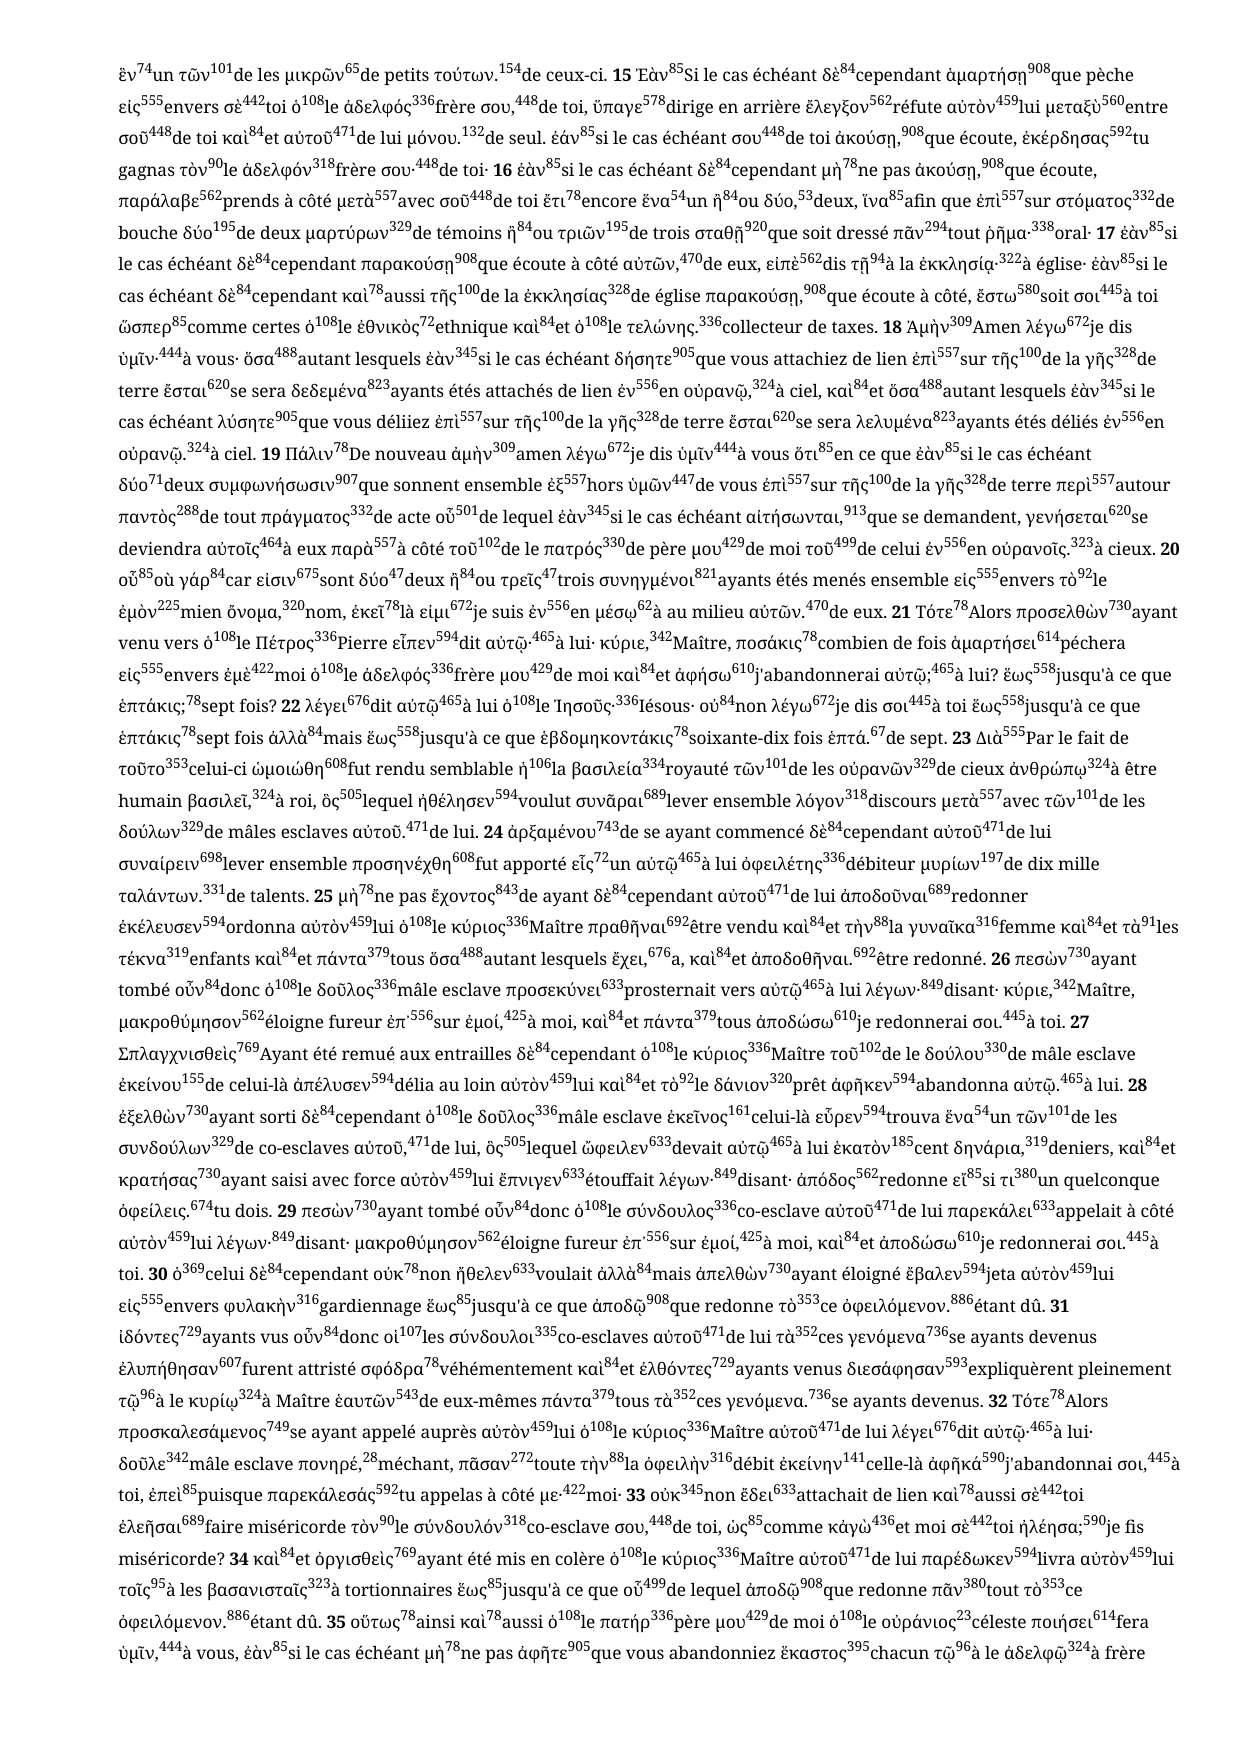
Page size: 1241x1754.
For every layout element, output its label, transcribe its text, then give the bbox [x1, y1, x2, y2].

text 1 Ἐν556En ἐκείνῃ147à celle-là τῇ94à la ὥρᾳ322à heure προσῆλθον593vinrent vers οἱ107les μαθηταὶ335disciples τῷ96à le Ἰησοῦ324à Iésous λέγοντες·848disants· τίς415quel ἄρα78par conséquent μείζων48plus grand ἐστὶν676est ἐν556en τῇ94à la βασιλείᾳ322à royauté τῶν101de les οὐρανῶν;329de cieux? 2 καὶ84et προσκαλεσάμενος749se ayant appelé auprès παιδίον320jeune enfant ἔστησεν594dressa αὐτὸ461lui ἐν556en μέσῳ62à au milieu αὐτῶν470de eux 3 καὶ84et εἶπεν·594dit· ἀμὴν309amen λέγω672je dis ὑμῖν,444à vous, ἐὰν85si le cas échéant μὴ78ne pas στραφῆτε917que vous soyez tourné καὶ84et γένησθε911que vous vous deveniez ὡς85comme τὰ109les παιδία,337jeunes enfants, οὐ78non μὴ78ne pas εἰσέλθητε905que vous veniez à l'intérieur εἰς555envers τὴν88la βασιλείαν316royauté τῶν101de les οὐρανῶν.329de cieux. 4 ὅστις505lequel un quelconque οὖν84donc ταπεινώσει614baissera ἑαυτὸν535lui-même ὡς85comme τὸ110le παιδίον338jeune enfant τοῦτο,163celui-ci, οὗτός369celui-ci ἐστιν676est ὁ108le μείζων23plus grand ἐν556en τῇ94à la βασιλείᾳ322à royauté τῶν101de les οὐρανῶν.329de cieux. 5 καὶ84et ὃς505lequel ἐὰν345si le cas échéant δέξηται914que se accepte ἓν186un παιδίον320jeune enfant τοιοῦτο145tel ἐπὶ556sur τῷ98à le ὀνόματί326à nom μου,429de moi, ἐμὲ422moi δέχεται.682se accepte. 6 Ὃς505Lequel δ᾽84cependant ἂν345le cas échéant σκανδαλίσῃ908que scandalise ἕνα54un τῶν101de les μικρῶν65de petits τούτων154de ceux-ci τῶν362de ceux πιστευόντων842de croyants εἰς555envers ἐμέ,422moi, συμφέρει676est opportun αὐτῷ465à lui ἵνα85afin que κρεμασθῇ920que soit suspendu μύλος336meule ὀνικὸς23d'âne περὶ555autour τὸν90le τράχηλον318cou αὐτοῦ471de lui καὶ84et καταποντισθῇ920que soit immergé de haut en bas ἐν556en τῷ98à le πελάγει326à haute mer τῆς100de la θαλάσσης.328de mer. 7 Οὐαὶ309Ouai τῷ96à le κόσμῳ324à monde ἀπὸ557au loin τῶν103de les σκανδάλων·331de scandales· ἀνάγκη334nécessité γὰρ84car ἔστιν676est ἐλθεῖν689venir τὰ91les σκάνδαλα,319scandales, πλὴν84toutefois οὐαὶ309Ouai τῷ96à le ἀνθρώπῳ324à être humain δι᾽557par οὗ499de lequel τὸ110le σκάνδαλον338scandale ἔρχεται.682se vient. 8 Εἰ85Si δὲ84cependant ἡ106la χείρ334main σου448de toi ἢ84ou ὁ108le πούς336pied σου448de toi σκανδαλίζει676scandalise σε,442toi, ἔκκοψον562coupe à l'excès αὐτὸν459lui καὶ84et βάλε562jette ἀπὸ557au loin σοῦ·448de toi· καλόν50beau σοί445à toi ἐστιν676est εἰσελθεῖν689venir à l'intérieur εἰς555envers τὴν88la ζωὴν316vie κυλλὸν54estropié ἢ84ou χωλὸν54boiteux ἢ84ou δύο181deux χεῖρας315mains ἢ84ou δύο183deux πόδας317pieds ἔχοντα831ayant βληθῆναι692être jeté εἰς555envers τὸ92le πῦρ320feu τὸ92le αἰώνιον.6éternel. 9 καὶ84et εἰ85si ὁ108le ὀφθαλμός336oeil σου448de toi σκανδαλίζει676scandalise σε,442toi, ἔξελε562extrais αὐτὸν459lui καὶ84et βάλε562jette ἀπὸ557au loin σοῦ·448de toi· καλόν50beau σοί445à toi ἐστιν676est μονόφθαλμον54d'un oeil εἰς555envers τὴν88la ζωὴν316vie εἰσελθεῖν689venir à l'intérieur ἢ84ou δύο183deux ὀφθαλμοὺς317yeux ἔχοντα831ayant βληθῆναι692être jeté εἰς555envers τὴν88la γέενναν316géhenne τοῦ104de le πυρός.332de feu. 10 Ὁρᾶτε577Voyez μὴ85ne pas καταφρονήσητε905que vous méprisiez ἑνὸς66de un τῶν101de les μικρῶν65de petits τούτων·154de ceux-ci· λέγω672je dis γὰρ84car ὑμῖν444à vous ὅτι85en ce que οἱ107les ἄγγελοι335messagers αὐτῶν470de eux ἐν556en οὐρανοῖς323à cieux διὰ557par παντὸς391de tout βλέπουσιν675regardent τὸ92le πρόσωπον320face τοῦ102de le πατρός330de père μου429de moi τοῦ499de celui ἐν556en οὐρανοῖς.323à cieux. 11 undefined 12 Τί404Quel ὑμῖν444à vous δοκεῖ;676estime? ἐὰν85si le cas échéant γένηταί914que se devienne τινι280à un quelconque ἀνθρώπῳ324à être humain ἑκατὸν203cent πρόβατα337brebis καὶ84et πλανηθῇ920que soit égaré ἓν74un ἐξ557hors αὐτῶν,472de eux, οὐχὶ345non pas ἀφήσει614abandonnera τὰ91les ἐνενήκοντα55quatre-vingt-dix ἐννέα55neuf ἐπὶ555sur τὰ91les ὄρη319montagnes καὶ84et πορευθεὶς769ayant été allé ζητεῖ676cherche τὸ353ce πλανώμενον;886étant égaré? 13 καὶ84et ἐὰν85si le cas échéant γένηται914que se devienne εὑρεῖν689trouver αὐτό,461lui, ἀμὴν309amen λέγω672je dis ὑμῖν444à vous ὅτι85en ce que χαίρει676est de joie ἐπ᾽556sur αὐτῷ467à lui μᾶλλον78davantage ἢ84ou ἐπὶ556sur τοῖς97à les ἐνενήκοντα61à quatre-vingt-dix ἐννέα61à neuf τοῖς358à ces μὴ78ne pas πεπλανημένοις.811à ayants étés égarés. 14 οὕτως78ainsi οὐκ78non ἔστιν676est θέλημα338volonté ἔμπροσθεν560en devers τοῦ102de le πατρὸς330de père ὑμῶν447de vous τοῦ499de celui ἐν556en οὐρανοῖς323à cieux ἵνα85afin que ἀπόληται914que se perde au loin ἓν74un τῶν101de les μικρῶν65de petits τούτων.154de ceux-ci. 15 Ἐὰν85Si le cas échéant δὲ84cependant ἁμαρτήσῃ908que pèche εἰς555envers σὲ442toi ὁ108le ἀδελφός336frère σου,448de toi, ὕπαγε578dirige en arrière ἔλεγξον562réfute αὐτὸν459lui μεταξὺ560entre σοῦ448de toi καὶ84et αὐτοῦ471de lui μόνου.132de seul. ἐάν85si le cas échéant σου448de toi ἀκούσῃ,908que écoute, ἐκέρδησας592tu gagnas τὸν90le ἀδελφόν318frère σου·448de toi· 16 ἐὰν85si le cas échéant δὲ84cependant μὴ78ne pas ἀκούσῃ,908que écoute, παράλαβε562prends à côté μετὰ557avec σοῦ448de toi ἔτι78encore ἕνα54un ἢ84ou δύο,53deux, ἵνα85afin que ἐπὶ557sur στόματος332de bouche δύο195de deux μαρτύρων329de témoins ἢ84ou τριῶν195de trois σταθῇ920que soit dressé πᾶν294tout ῥῆμα·338oral· 17 ἐὰν85si le cas échéant δὲ84cependant παρακούσῃ908que écoute à côté αὐτῶν,470de eux, εἰπὲ562dis τῇ94à la ἐκκλησίᾳ·322à église· ἐὰν85si le cas échéant δὲ84cependant καὶ78aussi τῆς100de la ἐκκλησίας328de église παρακούσῃ,908que écoute à côté, ἔστω580soit σοι445à toi ὥσπερ85comme certes ὁ108le ἐθνικὸς72ethnique καὶ84et ὁ108le τελώνης.336collecteur de taxes. 18 Ἀμὴν309Amen λέγω672je dis ὑμῖν·444à vous· ὅσα488autant lesquels ἐὰν345si le cas échéant δήσητε905que vous attachiez de lien ἐπὶ557sur τῆς100de la γῆς328de terre ἔσται620se sera δεδεμένα823ayants étés attachés de lien ἐν556en οὐρανῷ,324à ciel, καὶ84et ὅσα488autant lesquels ἐὰν345si le cas échéant λύσητε905que vous déliiez ἐπὶ557sur τῆς100de la γῆς328de terre ἔσται620se sera λελυμένα823ayants étés déliés ἐν556en οὐρανῷ.324à ciel. 19 Πάλιν78De nouveau ἀμὴν309amen λέγω672je dis ὑμῖν444à vous ὅτι85en ce que ἐὰν85si le cas échéant δύο71deux συμφωνήσωσιν907que sonnent ensemble ἐξ557hors ὑμῶν447de vous ἐπὶ557sur τῆς100de la γῆς328de terre περὶ557autour παντὸς288de tout πράγματος332de acte οὗ501de lequel ἐὰν345si le cas échéant αἰτήσωνται,913que se demandent, γενήσεται620se deviendra αὐτοῖς464à eux παρὰ557à côté τοῦ102de le πατρός330de père μου429de moi τοῦ499de celui ἐν556en οὐρανοῖς.323à cieux. 20 οὗ85où γάρ84car εἰσιν675sont δύο47deux ἢ84ou τρεῖς47trois συνηγμένοι821ayants étés menés ensemble εἰς555envers τὸ92le ἐμὸν225mien ὄνομα,320nom, ἐκεῖ78là εἰμι672je suis ἐν556en μέσῳ62à au milieu αὐτῶν.470de eux. 21 Τότε78Alors προσελθὼν730ayant venu vers ὁ108le Πέτρος336Pierre εἶπεν594dit αὐτῷ·465à lui· κύριε,342Maître, ποσάκις78combien de fois ἁμαρτήσει614péchera εἰς555envers ἐμὲ422moi ὁ108le ἀδελφός336frère μου429de moi καὶ84et ἀφήσω610j'abandonnerai αὐτῷ;465à lui? ἕως558jusqu'à ce que ἑπτάκις;78sept fois? 22 λέγει676dit αὐτῷ465à lui ὁ108le Ἰησοῦς·336Iésous· οὐ84non λέγω672je dis σοι445à toi ἕως558jusqu'à ce que ἑπτάκις78sept fois ἀλλὰ84mais ἕως558jusqu'à ce que ἑβδομηκοντάκις78soixante-dix fois ἑπτά.67de sept. 23 Διὰ555Par le fait de τοῦτο353celui-ci ὡμοιώθη608fut rendu semblable ἡ106la βασιλεία334royauté τῶν101de les οὐρανῶν329de cieux ἀνθρώπῳ324à être humain βασιλεῖ,324à roi, ὃς505lequel ἠθέλησεν594voulut συνᾶραι689lever ensemble λόγον318discours μετὰ557avec τῶν101de les δούλων329de mâles esclaves αὐτοῦ.471de lui. 24 ἀρξαμένου743de se ayant commencé δὲ84cependant αὐτοῦ471de lui συναίρειν698lever ensemble προσηνέχθη608fut apporté εἷς72un αὐτῷ465à lui ὀφειλέτης336débiteur μυρίων197de dix mille ταλάντων.331de talents. 25 μὴ78ne pas ἔχοντος843de ayant δὲ84cependant αὐτοῦ471de lui ἀποδοῦναι689redonner ἐκέλευσεν594ordonna αὐτὸν459lui ὁ108le κύριος336Maître πραθῆναι692être vendu καὶ84et τὴν88la γυναῖκα316femme καὶ84et τὰ91les τέκνα319enfants καὶ84et πάντα379tous ὅσα488autant lesquels ἔχει,676a, καὶ84et ἀποδοθῆναι.692être redonné. 26 πεσὼν730ayant tombé οὖν84donc ὁ108le δοῦλος336mâle esclave προσεκύνει633prosternait vers αὐτῷ465à lui λέγων·849disant· κύριε,342Maître, μακροθύμησον562éloigne fureur ἐπ᾽556sur ἐμοί,425à moi, καὶ84et πάντα379tous ἀποδώσω610je redonnerai σοι.445à toi. 27 Σπλαγχνισθεὶς769Ayant été remué aux entrailles δὲ84cependant ὁ108le κύριος336Maître τοῦ102de le δούλου330de mâle esclave ἐκείνου155de celui-là ἀπέλυσεν594délia au loin αὐτὸν459lui καὶ84et τὸ92le δάνιον320prêt ἀφῆκεν594abandonna αὐτῷ.465à lui. 28 ἐξελθὼν730ayant sorti δὲ84cependant ὁ108le δοῦλος336mâle esclave ἐκεῖνος161celui-là εὗρεν594trouva ἕνα54un τῶν101de les συνδούλων329de co-esclaves αὐτοῦ,471de lui, ὃς505lequel ὤφειλεν633devait αὐτῷ465à lui ἑκατὸν185cent δηνάρια,319deniers, καὶ84et κρατήσας730ayant saisi avec force αὐτὸν459lui ἔπνιγεν633étouffait λέγων·849disant· ἀπόδος562redonne εἴ85si τι380un quelconque ὀφείλεις.674tu dois. 29 πεσὼν730ayant tombé οὖν84donc ὁ108le σύνδουλος336co-esclave αὐτοῦ471de lui παρεκάλει633appelait à côté αὐτὸν459lui λέγων·849disant· μακροθύμησον562éloigne fureur ἐπ᾽556sur ἐμοί,425à moi, καὶ84et ἀποδώσω610je redonnerai σοι.445à toi. 30 ὁ369celui δὲ84cependant οὐκ78non ἤθελεν633voulait ἀλλὰ84mais ἀπελθὼν730ayant éloigné ἔβαλεν594jeta αὐτὸν459lui εἰς555envers φυλακὴν316gardiennage ἕως85jusqu'à ce que ἀποδῷ908que redonne τὸ353ce ὀφειλόμενον.886étant dû. 31 ἰδόντες729ayants vus οὖν84donc οἱ107les σύνδουλοι335co-esclaves αὐτοῦ471de lui τὰ352ces γενόμενα736se ayants devenus ἐλυπήθησαν607furent attristé σφόδρα78véhémentement καὶ84et ἐλθόντες729ayants venus διεσάφησαν593expliquèrent pleinement τῷ96à le κυρίῳ324à Maître ἑαυτῶν543de eux-mêmes πάντα379tous τὰ352ces γενόμενα.736se ayants devenus. 32 Τότε78Alors προσκαλεσάμενος749se ayant appelé auprès αὐτὸν459lui ὁ108le κύριος336Maître αὐτοῦ471de lui λέγει676dit αὐτῷ·465à lui· δοῦλε342mâle esclave πονηρέ,28méchant, πᾶσαν272toute τὴν88la ὀφειλὴν316débit ἐκείνην141celle-là ἀφῆκά590j'abandonnai σοι,445à toi, ἐπεὶ85puisque παρεκάλεσάς592tu appelas à côté με·422moi· 33 οὐκ345non ἔδει633attachait de lien καὶ78aussi σὲ442toi ἐλεῆσαι689faire miséricorde τὸν90le σύνδουλόν318co-esclave σου,448de toi, ὡς85comme κἀγὼ436et moi σὲ442toi ἠλέησα;590je fis miséricorde? 34 καὶ84et ὀργισθεὶς769ayant été mis en colère ὁ108le κύριος336Maître αὐτοῦ471de lui παρέδωκεν594livra αὐτὸν459lui τοῖς95à les βασανισταῖς323à tortionnaires ἕως85jusqu'à ce que οὗ499de lequel ἀποδῷ908que redonne πᾶν380tout τὸ353ce ὀφειλόμενον.886étant dû. 35 οὕτως78ainsi καὶ78aussi ὁ108le πατήρ336père μου429de moi ὁ108le οὐράνιος23céleste ποιήσει614fera ὑμῖν,444à vous, ἐὰν85si le cas échéant μὴ78ne pas ἀφῆτε905que vous abandonniez ἕκαστος395chacun τῷ96à le ἀδελφῷ324à frère αὐτοῦ471de lui ἀπὸ557au loin τῶν99de les καρδιῶν327de coeurs ὑμῶν.447de vous. [118, 59, 1181, 1665]
